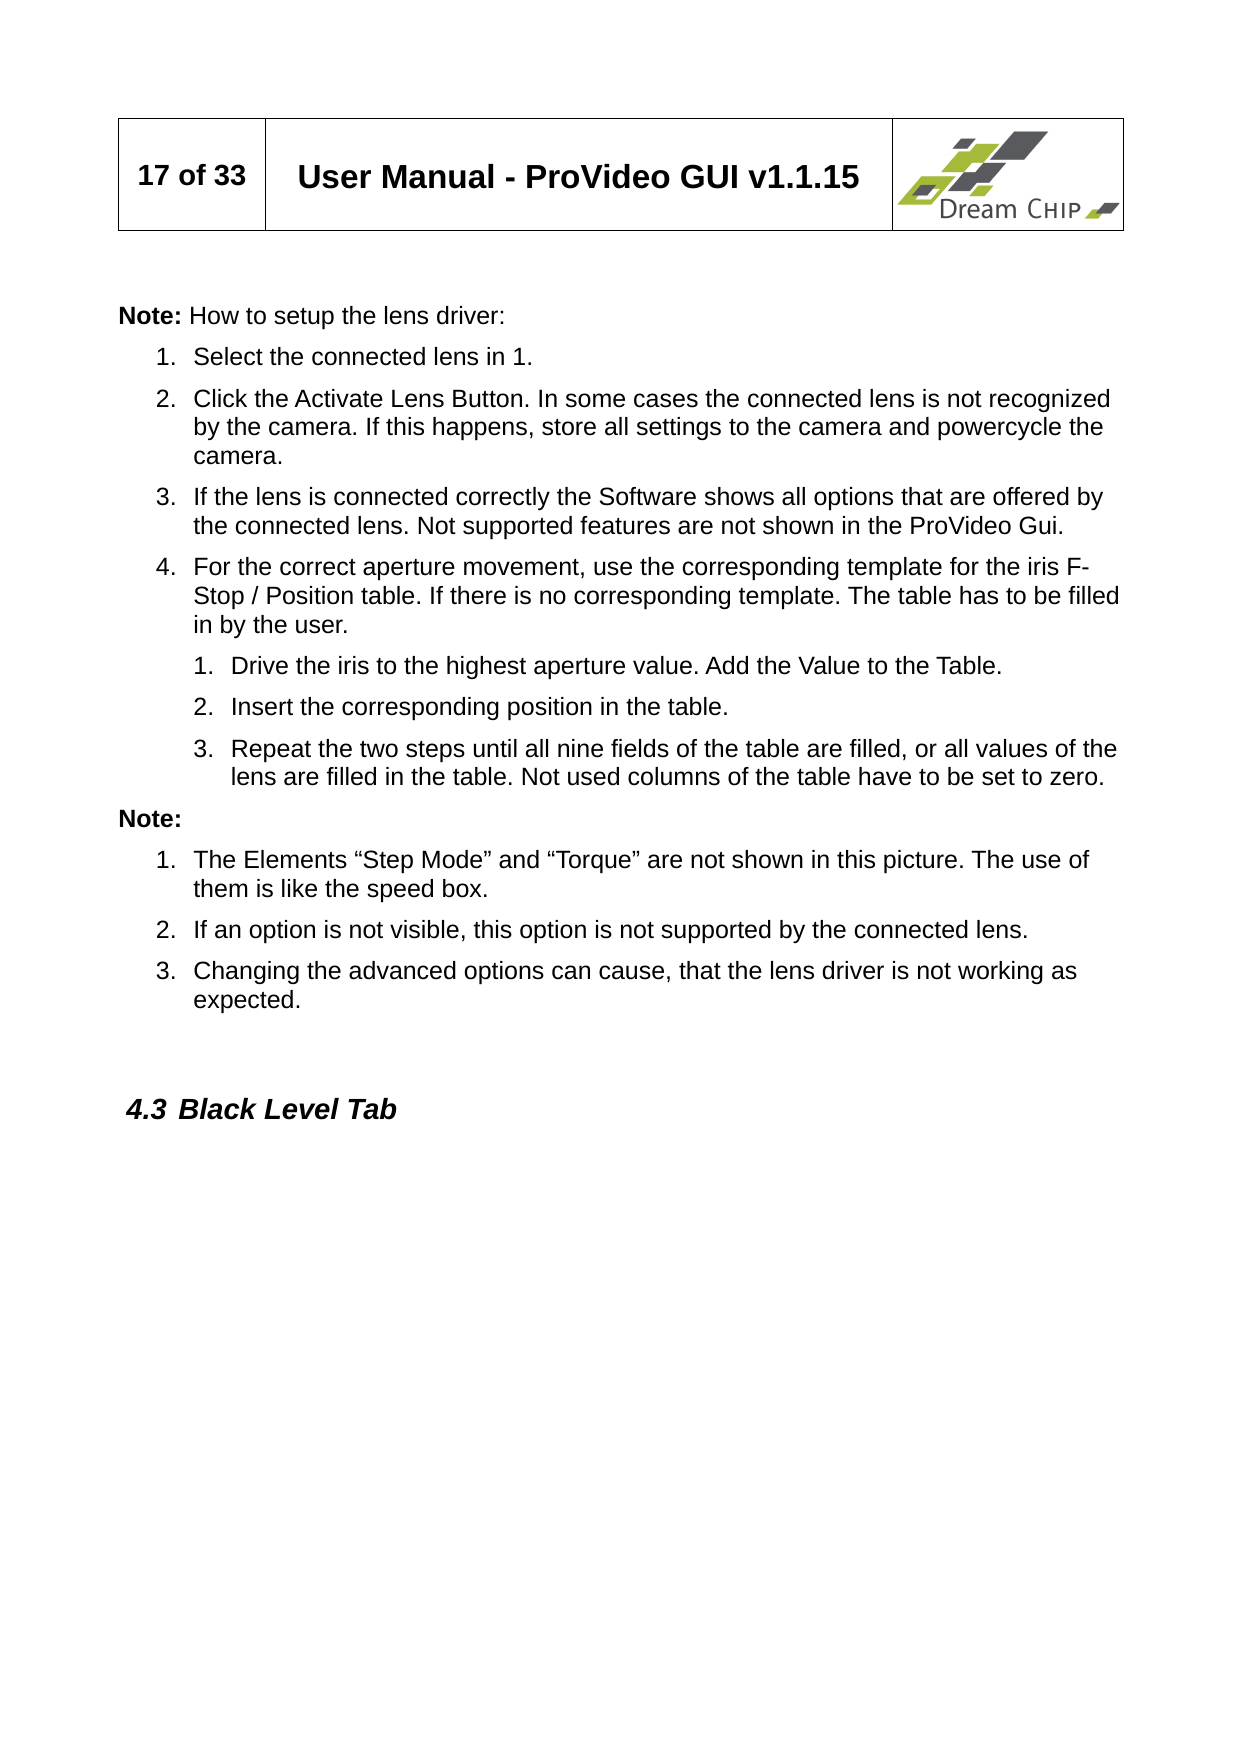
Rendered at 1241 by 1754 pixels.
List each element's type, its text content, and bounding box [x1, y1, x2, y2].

list Click the Activate Lens Button. In some cases the connected lens is not recognized by the camera. If this happens, store all settings to the camera and powercycle the camera. [156, 384, 1122, 470]
text Note: How to setup the lens driver: [118, 301, 1122, 330]
text Note: [118, 804, 1122, 832]
list Repeat the two steps until all nine fields of the table are filled, or all values of the lens are filled in the table. Not used columns of the table have to be set to zero. [193, 734, 1122, 791]
list Select the connected lens in 1. [156, 342, 1122, 371]
subtitle Black Level Tab [118, 1092, 1122, 1126]
list The Elements “Step Mode” and “Torque” are not shown in this picture. The use of them is like the speed box. [156, 845, 1122, 902]
list Insert the corresponding position in the table. [193, 692, 1122, 721]
list Changing the advanced options can cause, that the lens driver is not working as expected. [156, 956, 1122, 1014]
picture [897, 130, 1120, 220]
list If an option is not visible, this option is not supported by the connected lens. [156, 915, 1122, 944]
list Drive the iris to the highest aperture value. Add the Value to the Table. [193, 651, 1122, 680]
list If the lens is connected correctly the Software shows all options that are offered by the connected lens. Not supported features are not shown in the ProVideo Gui. [156, 482, 1122, 540]
list For the correct aperture movement, use the corresponding template for the iris F-Stop / Position table. If there is no corresponding template. The table has to be filled in by the user. [156, 552, 1122, 639]
